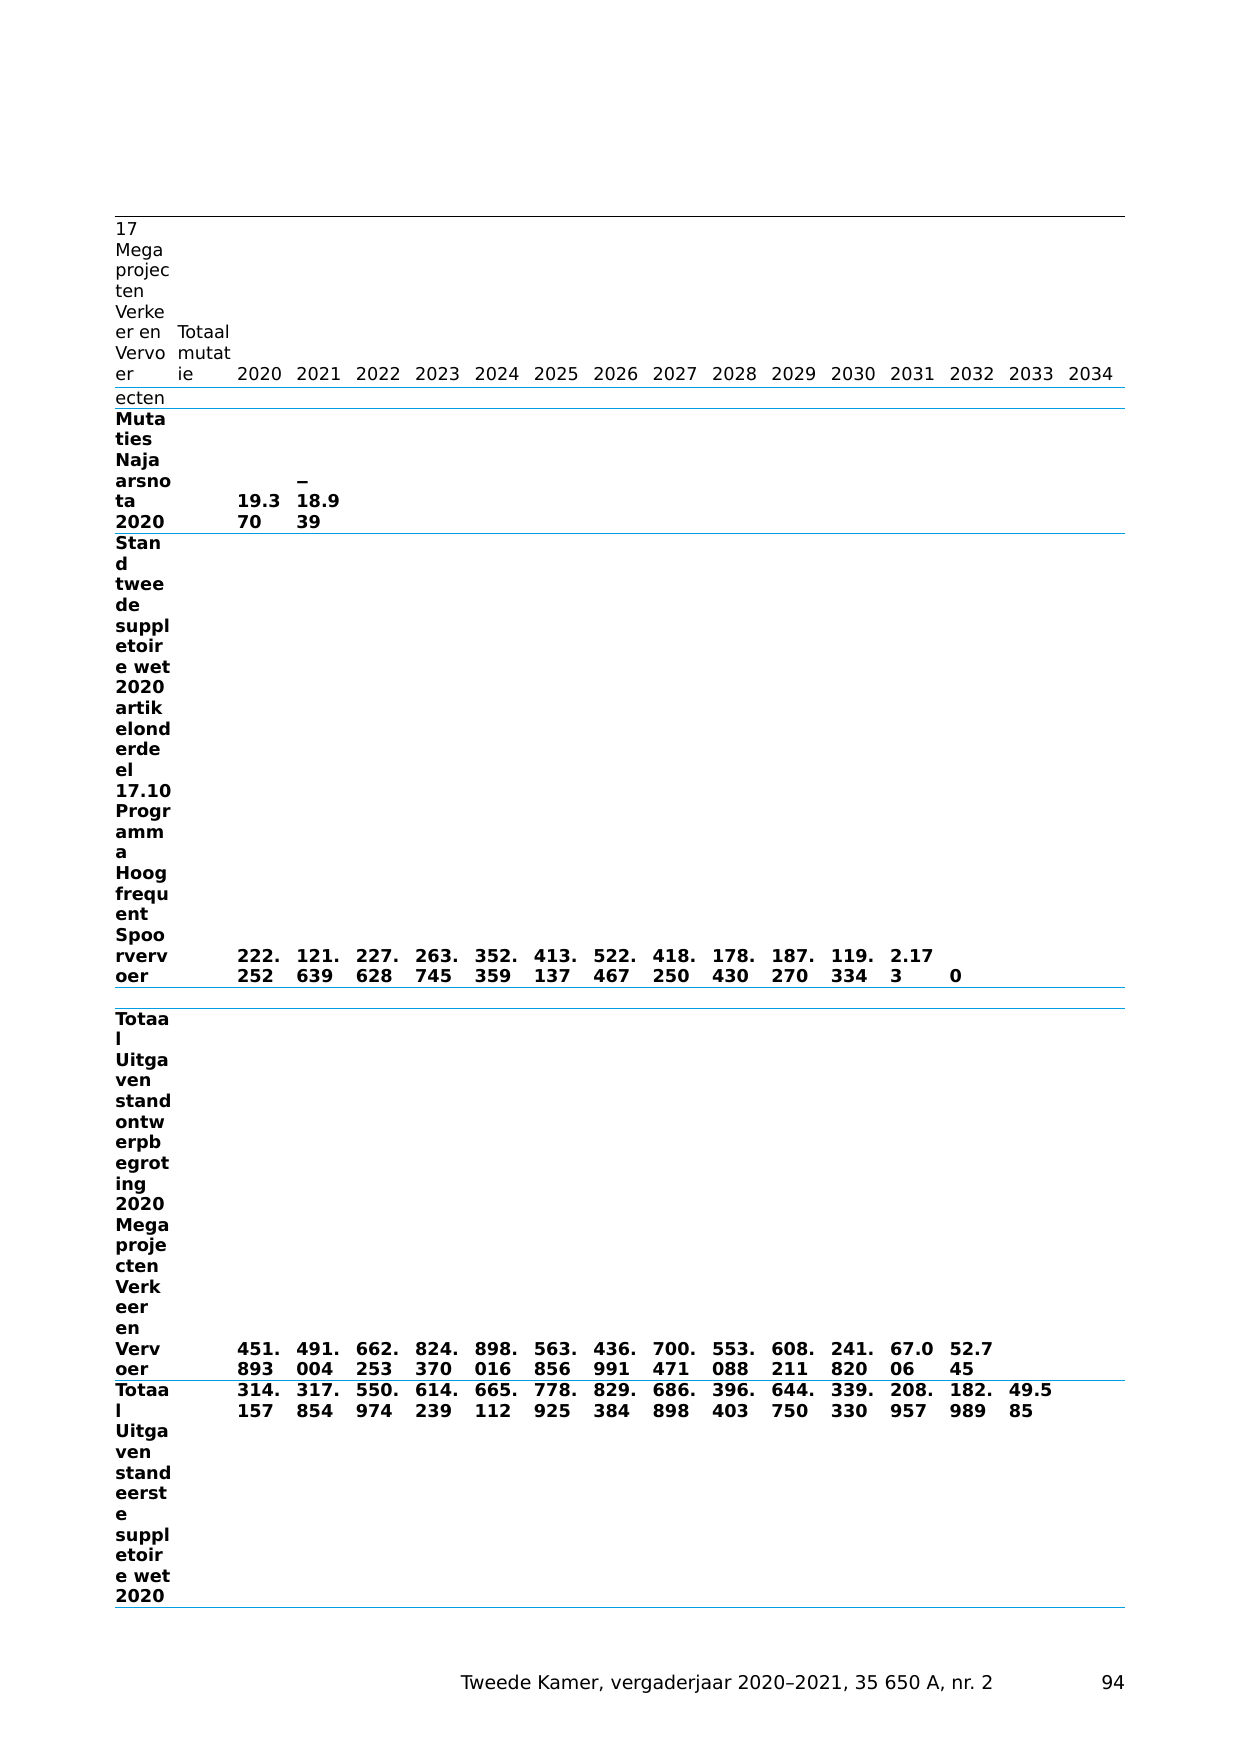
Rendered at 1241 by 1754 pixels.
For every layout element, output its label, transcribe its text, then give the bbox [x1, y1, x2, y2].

table_cell [1065, 1381, 1125, 1607]
table_cell 187.270 [768, 534, 828, 987]
table_cell 121.639 [293, 534, 353, 987]
table_cell 2032 [946, 217, 1006, 387]
table_cell [768, 388, 828, 408]
table_cell [471, 388, 531, 408]
table_cell Totaal Uitgaven stand eerste suppletoire wet 2020 [115, 1381, 174, 1607]
table_cell 2023 [412, 217, 471, 387]
table_cell 352.359 [471, 534, 531, 987]
table_cell 2025 [531, 217, 590, 387]
table_cell 178.430 [709, 534, 768, 987]
table_cell 686.898 [650, 1381, 709, 1607]
table_cell [531, 988, 590, 1008]
table_cell [828, 988, 887, 1008]
table_cell [1065, 988, 1125, 1008]
table_cell 2027 [650, 217, 709, 387]
table_cell 339.330 [828, 1381, 887, 1607]
table_cell 119.334 [828, 534, 887, 987]
table_cell Mutaties Najaarsnota 2020 [115, 409, 174, 532]
table_cell 778.925 [531, 1381, 590, 1607]
table_cell [412, 988, 471, 1008]
table_cell [590, 988, 649, 1008]
table_cell 2029 [768, 217, 828, 387]
table_cell 182.989 [946, 1381, 1006, 1607]
table_cell 263.745 [412, 534, 471, 987]
table_cell 2026 [590, 217, 649, 387]
table_cell [1006, 988, 1065, 1008]
table_cell 898.016 [471, 1009, 531, 1380]
table_cell [887, 409, 946, 532]
table_cell 314.157 [234, 1381, 293, 1607]
table_cell [353, 988, 412, 1008]
table_cell 2.173 [887, 534, 946, 987]
table_cell 2022 [353, 217, 412, 387]
table_cell 227.628 [353, 534, 412, 987]
table_cell 418.250 [650, 534, 709, 987]
table_cell [1065, 409, 1125, 532]
table_cell [293, 988, 353, 1008]
table_cell 222.252 [234, 534, 293, 987]
table_cell 451.893 [234, 1009, 293, 1380]
table_cell [650, 409, 709, 532]
table_cell 17 Megaprojecten Verkeer en Vervoer [115, 217, 174, 387]
table_cell [946, 409, 1006, 532]
table_cell 700.471 [650, 1009, 709, 1380]
table_cell [234, 388, 293, 408]
table_cell 2020 [234, 217, 293, 387]
table_cell [471, 409, 531, 532]
table_cell [115, 988, 174, 1008]
table_header Tabel 16 Artikel 17 Megaprojecten Verkeer en Vervoer (bedragen x €1.000) [115, 191, 1125, 216]
table_cell 824.370 [412, 1009, 471, 1380]
table_cell 2034 [1065, 217, 1125, 387]
table_cell 665.112 [471, 1381, 531, 1607]
table_cell [709, 388, 768, 408]
table_cell [412, 409, 471, 532]
table_cell [353, 388, 412, 408]
table_cell 2021 [293, 217, 353, 387]
table_cell [175, 1009, 234, 1380]
table_cell 0 [946, 534, 1006, 987]
table_cell 208.957 [887, 1381, 946, 1607]
table_cell 317.854 [293, 1381, 353, 1607]
table_cell 550.974 [353, 1381, 412, 1607]
table_cell [768, 409, 828, 532]
table_cell 396.403 [709, 1381, 768, 1607]
table_cell [887, 988, 946, 1008]
table_cell [1006, 409, 1065, 532]
table_cell 2030 [828, 217, 887, 387]
table_cell 829.384 [590, 1381, 649, 1607]
table_cell Totaal Uitgaven stand ontwerpbegroting 2020 Megaprojecten Verkeer en Vervoer [115, 1009, 174, 1380]
table_cell ‒ 18.939 [293, 409, 353, 532]
table_cell [175, 534, 234, 987]
table_cell [590, 388, 649, 408]
table_cell 608.211 [768, 1009, 828, 1380]
table_cell [353, 409, 412, 532]
table_cell [1006, 534, 1065, 987]
table_cell [293, 388, 353, 408]
table_cell [471, 988, 531, 1008]
table_cell 2031 [887, 217, 946, 387]
table_cell [590, 409, 649, 532]
table_cell 522.467 [590, 534, 649, 987]
table_cell 2024 [471, 217, 531, 387]
table_cell 2033 [1006, 217, 1065, 387]
table_cell [828, 409, 887, 532]
table_cell 491.004 [293, 1009, 353, 1380]
table_cell Stand tweede suppletoire wet 2020 artikelonderdeel 17.10 Programma Hoogfrequent Spoorvervoer [115, 534, 174, 987]
table_cell 67.006 [887, 1009, 946, 1380]
table_cell [175, 1381, 234, 1607]
table_cell [234, 988, 293, 1008]
table_cell 436.991 [590, 1009, 649, 1380]
table_cell [768, 988, 828, 1008]
table_cell [709, 409, 768, 532]
table_cell [1006, 1009, 1065, 1380]
table_cell [175, 388, 234, 408]
table_cell [175, 988, 234, 1008]
table_cell [946, 988, 1006, 1008]
table_cell [650, 988, 709, 1008]
table_cell [650, 388, 709, 408]
table_cell [412, 388, 471, 408]
table_cell 614.239 [412, 1381, 471, 1607]
table_cell 2028 [709, 217, 768, 387]
table_cell 52.745 [946, 1009, 1006, 1380]
table_cell 644.750 [768, 1381, 828, 1607]
table_cell [531, 409, 590, 532]
table_cell 241.820 [828, 1009, 887, 1380]
table_cell [1065, 534, 1125, 987]
table_cell [175, 409, 234, 532]
table_cell [887, 388, 946, 408]
table_cell 563.856 [531, 1009, 590, 1380]
table_cell [531, 388, 590, 408]
table_cell [946, 388, 1006, 408]
table_cell Totaal mutatie [175, 217, 234, 387]
table_cell [1065, 1009, 1125, 1380]
table_cell 19.370 [234, 409, 293, 532]
table_cell [1065, 388, 1125, 408]
table_cell 413.137 [531, 534, 590, 987]
table_cell [828, 388, 887, 408]
table_cell 662.253 [353, 1009, 412, 1380]
table_cell 553.088 [709, 1009, 768, 1380]
table_cell ecten [115, 388, 174, 408]
table_cell 49.585 [1006, 1381, 1065, 1607]
table_cell [1006, 388, 1065, 408]
table_cell [709, 988, 768, 1008]
